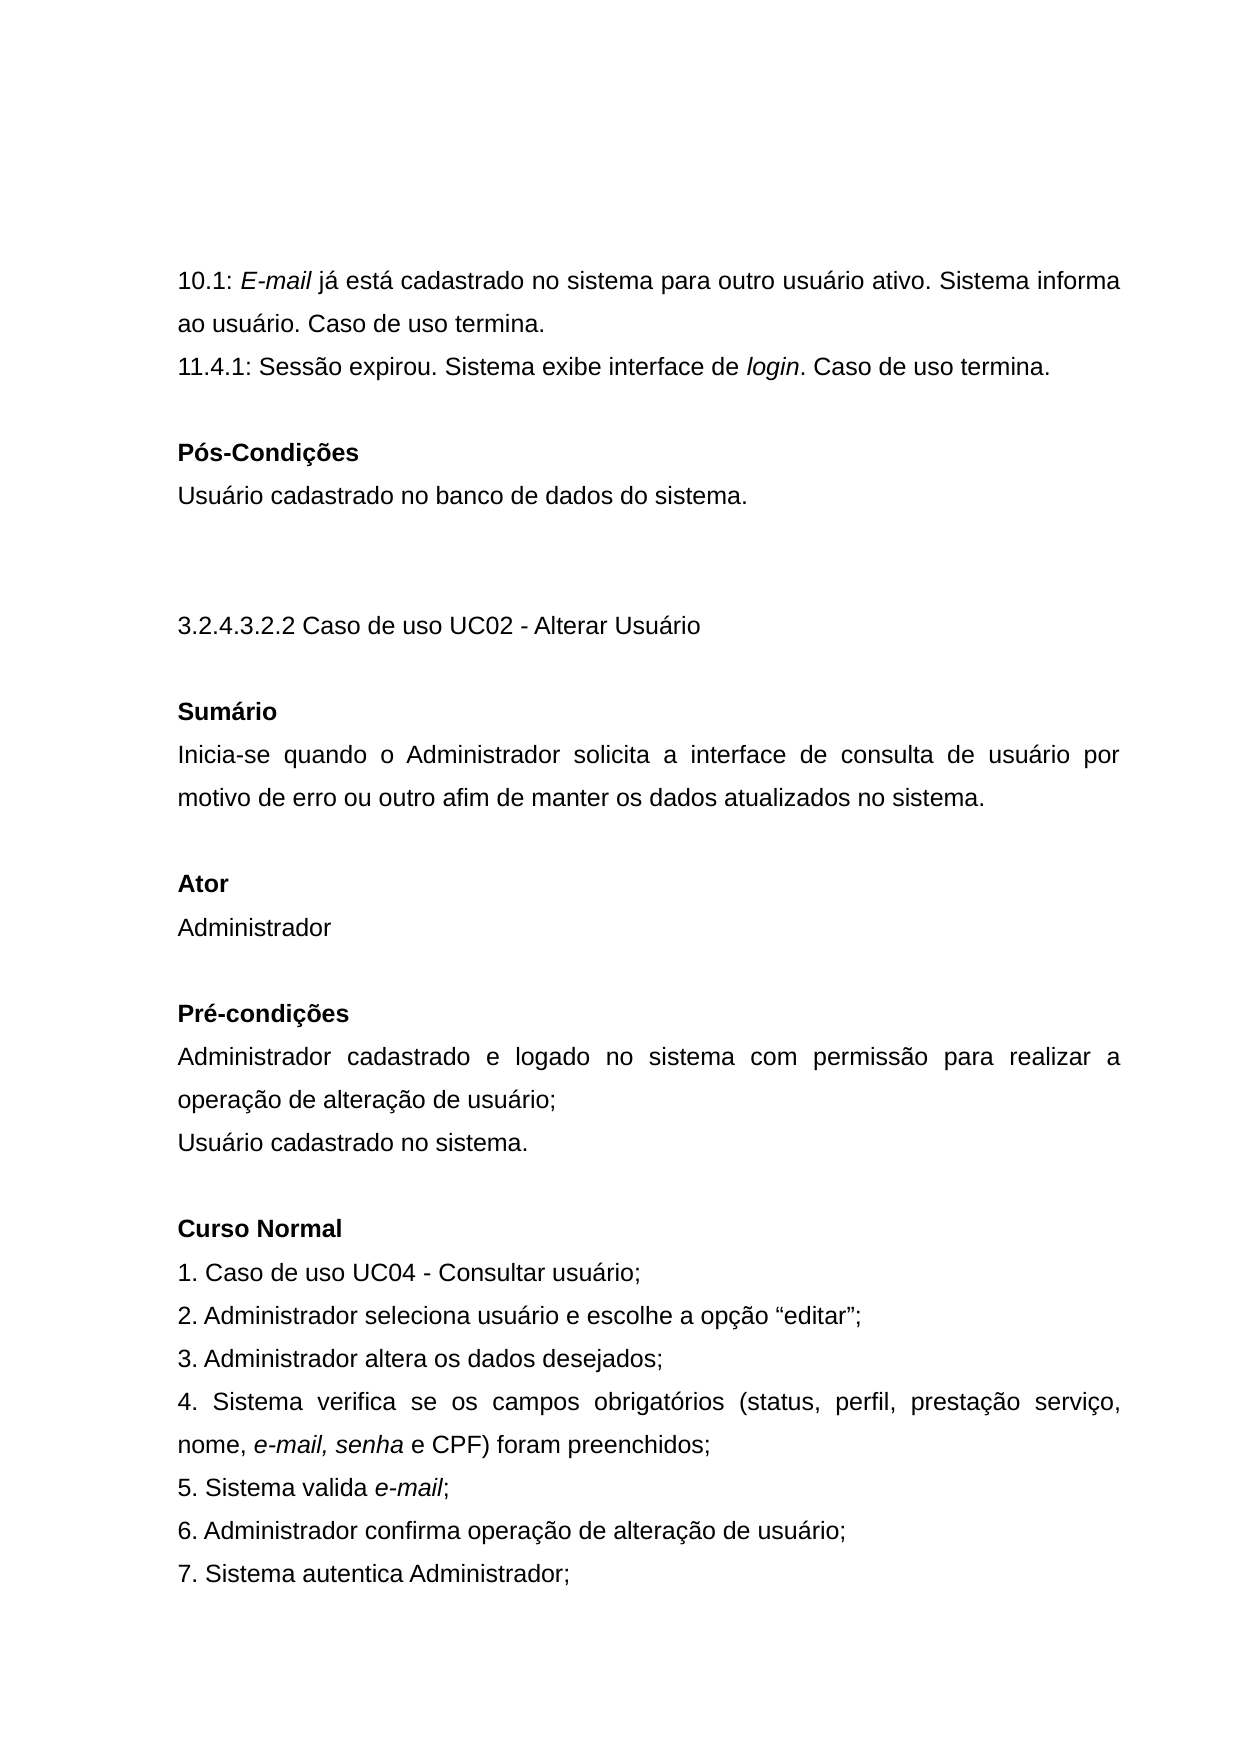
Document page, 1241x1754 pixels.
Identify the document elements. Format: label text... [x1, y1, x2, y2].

text Usuário cadastrado no sistema. [177, 1128, 1122, 1157]
text Usuário cadastrado no banco de dados do sistema. [177, 481, 1122, 510]
text Inicia-se quando o Administrador solicita a interface de consulta de usuário por motivo de erro ou outro afim de manter os dados atualizados no sistema. [177, 740, 1122, 812]
text 3. Administrador altera os dados desejados; [177, 1344, 1122, 1373]
text 1. Caso de uso UC04 - Consultar usuário; [177, 1258, 1122, 1286]
text Pós-Condições [177, 438, 1122, 467]
text 7. Sistema autentica Administrador; [177, 1559, 1122, 1588]
text Sumário [177, 697, 1122, 726]
text Administrador [177, 913, 1122, 941]
text Ator [177, 869, 1122, 898]
text 3.2.4.3.2.2 Caso de uso UC02 - Alterar Usuário [177, 611, 1122, 639]
text Pré-condições [177, 999, 1122, 1028]
text 10.1: E-mail já está cadastrado no sistema para outro usuário ativo. Sistema informa ao usuário. Caso de uso termina. [177, 266, 1122, 338]
text 5. Sistema valida e-mail; [177, 1473, 1122, 1502]
text 11.4.1: Sessão expirou. Sistema exibe interface de login. Caso de uso termina. [177, 352, 1122, 381]
text 6. Administrador confirma operação de alteração de usuário; [177, 1516, 1122, 1545]
text 2. Administrador seleciona usuário e escolhe a opção “editar”; [177, 1301, 1122, 1329]
text Administrador cadastrado e logado no sistema com permissão para realizar a operação de alteração de usuário; [177, 1042, 1122, 1114]
text Curso Normal [177, 1214, 1122, 1243]
text 4. Sistema verifica se os campos obrigatórios (status, perfil, prestação serviço, nome, e-mail, senha e CPF) foram preenchidos; [177, 1387, 1122, 1459]
